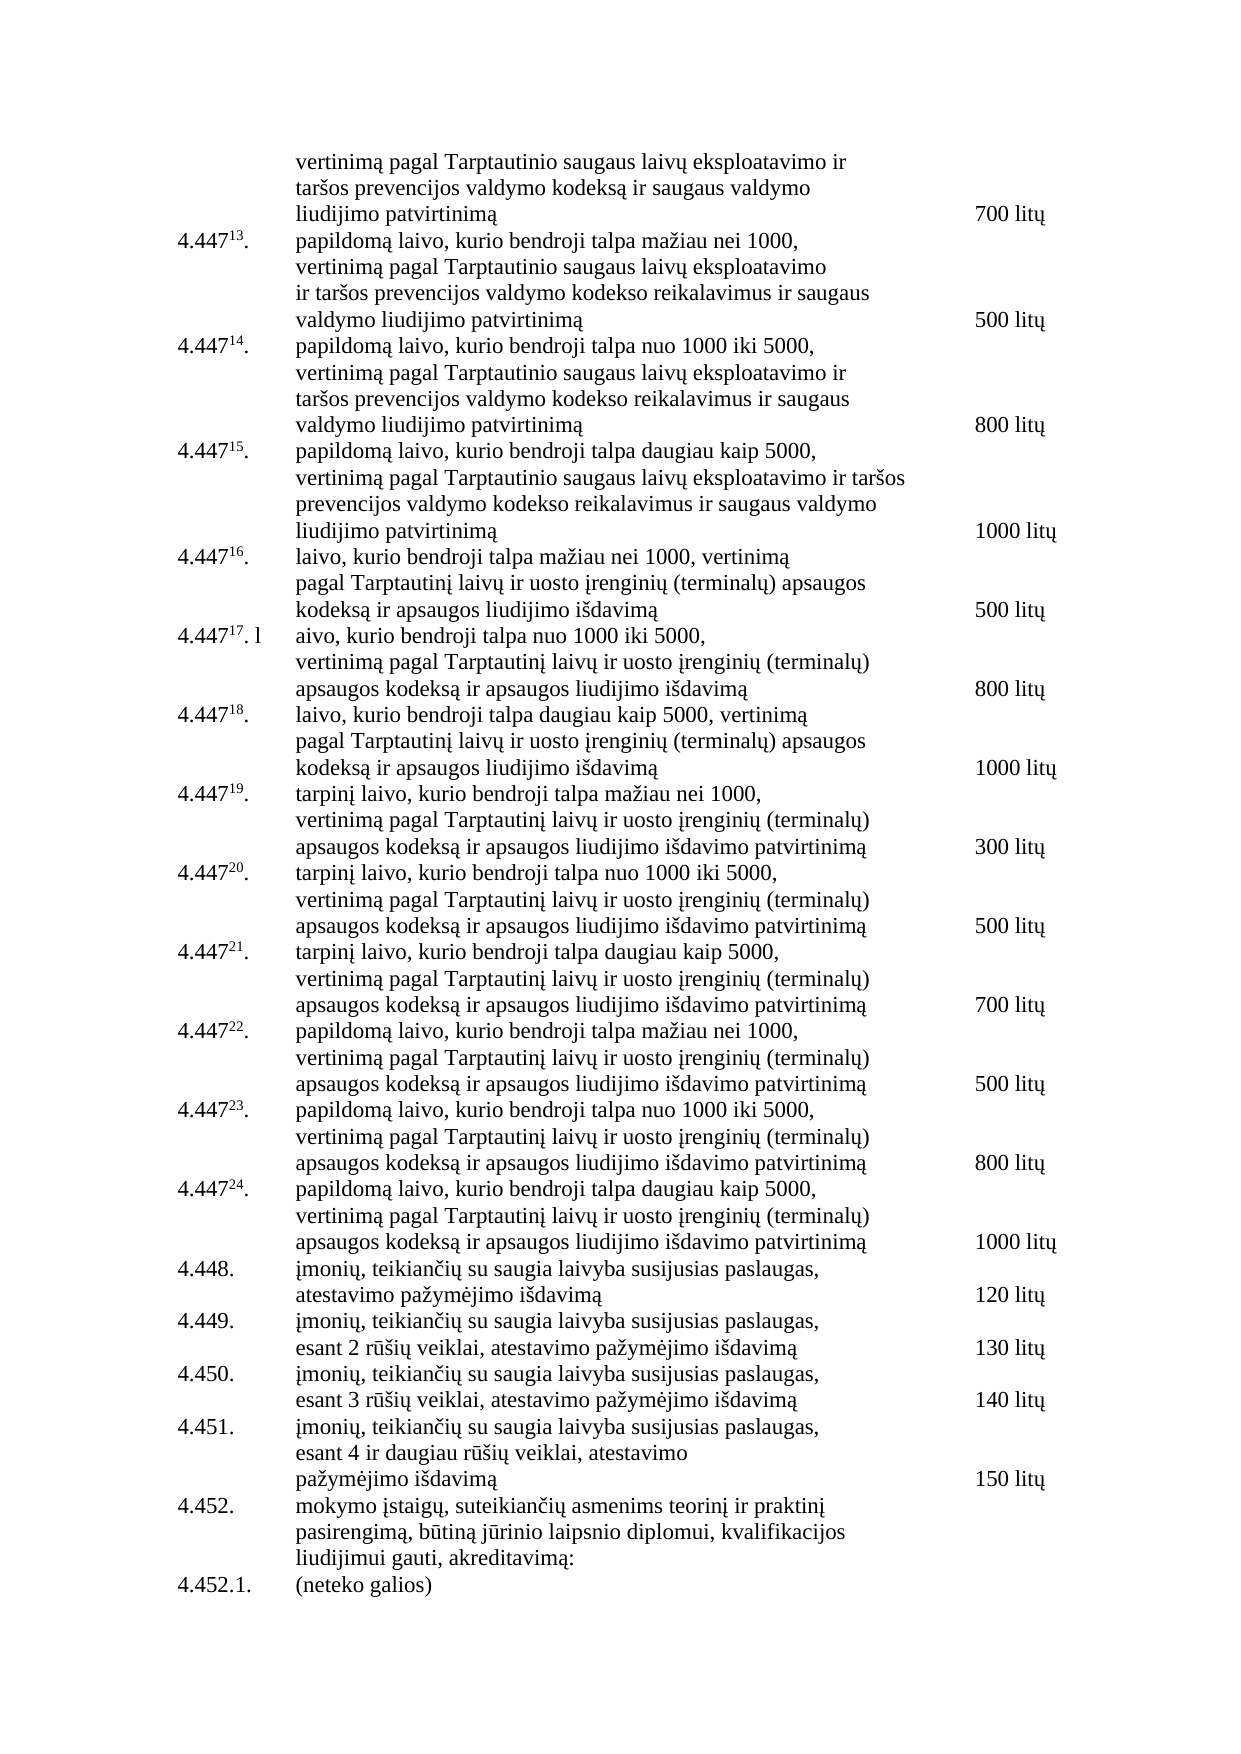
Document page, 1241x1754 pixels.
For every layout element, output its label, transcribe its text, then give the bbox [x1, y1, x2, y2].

text apsaugos kodeksą ir apsaugos liudijimo išdavimo patvirtinimą 800 litų [295, 1149, 1122, 1176]
text 4.44723. papildomą laivo, kurio bendroji talpa nuo 1000 iki 5000, [177, 1096, 1122, 1123]
text 4.44715. papildomą laivo, kurio bendroji talpa daugiau kaip 5000, [177, 438, 1122, 464]
text 4.44717. l aivo, kurio bendroji talpa nuo 1000 iki 5000, [177, 622, 1122, 648]
text vertinimą pagal Tarptautinį laivų ir uosto įrenginių (terminalų) [295, 1202, 1122, 1228]
text liudijimui gauti, akreditavimą: [177, 1544, 1122, 1571]
text 4.44724. papildomą laivo, kurio bendroji talpa daugiau kaip 5000, [177, 1176, 1122, 1202]
text vertinimą pagal Tarptautinį laivų ir uosto įrenginių (terminalų) [295, 1044, 1122, 1070]
text 4.448. įmonių, teikiančių su saugia laivyba susijusias paslaugas, [177, 1254, 1122, 1281]
text 4.44720. tarpinį laivo, kurio bendroji talpa nuo 1000 iki 5000, [177, 859, 1122, 886]
text kodeksą ir apsaugos liudijimo išdavimą 500 litų [295, 596, 1122, 622]
text vertinimą pagal Tarptautinio saugaus laivų eksploatavimo ir [295, 148, 1122, 174]
text vertinimą pagal Tarptautinį laivų ir uosto įrenginių (terminalų) [295, 1123, 1122, 1149]
text taršos prevencijos valdymo kodekso reikalavimus ir saugaus [295, 385, 1122, 411]
text 4.452. mokymo įstaigų, suteikiančių asmenims teorinį ir praktinį [177, 1492, 1122, 1518]
text liudijimo patvirtinimą 700 litų [295, 200, 1122, 227]
text vertinimą pagal Tarptautinį laivų ir uosto įrenginių (terminalų) [295, 807, 1122, 833]
text vertinimą pagal Tarptautinio saugaus laivų eksploatavimo ir taršos [295, 464, 1122, 490]
text 4.44721. tarpinį laivo, kurio bendroji talpa daugiau kaip 5000, [177, 938, 1122, 965]
text liudijimo patvirtinimą 1000 litų [295, 517, 1122, 543]
text 4.44719. tarpinį laivo, kurio bendroji talpa mažiau nei 1000, [177, 780, 1122, 807]
text kodeksą ir apsaugos liudijimo išdavimą 1000 litų [295, 754, 1122, 780]
text esant 3 rūšių veiklai, atestavimo pažymėjimo išdavimą 140 litų [177, 1386, 1122, 1413]
text pagal Tarptautinį laivų ir uosto įrenginių (terminalų) apsaugos [295, 727, 1122, 754]
text valdymo liudijimo patvirtinimą 500 litų [295, 306, 1122, 332]
text pasirengimą, būtiną jūrinio laipsnio diplomui, kvalifikacijos [177, 1518, 1122, 1544]
text 4.452.1. (neteko galios) [177, 1571, 1122, 1597]
text vertinimą pagal Tarptautinio saugaus laivų eksploatavimo ir [295, 358, 1122, 385]
text 4.44713. papildomą laivo, kurio bendroji talpa mažiau nei 1000, [177, 227, 1122, 253]
text taršos prevencijos valdymo kodeksą ir saugaus valdymo [295, 174, 1122, 200]
text apsaugos kodeksą ir apsaugos liudijimo išdavimo patvirtinimą 700 litų [295, 991, 1122, 1017]
text 4.449. įmonių, teikiančių su saugia laivyba susijusias paslaugas, [177, 1307, 1122, 1334]
text ir taršos prevencijos valdymo kodekso reikalavimus ir saugaus [295, 279, 1122, 306]
text apsaugos kodeksą ir apsaugos liudijimo išdavimo patvirtinimą 1000 litų [295, 1228, 1122, 1254]
text esant 4 ir daugiau rūšių veiklai, atestavimo [177, 1439, 1122, 1465]
text 4.44714. papildomą laivo, kurio bendroji talpa nuo 1000 iki 5000, [177, 332, 1122, 358]
text vertinimą pagal Tarptautinį laivų ir uosto įrenginių (terminalų) [295, 648, 1122, 675]
text atestavimo pažymėjimo išdavimą 120 litų [177, 1281, 1122, 1307]
text 4.451. įmonių, teikiančių su saugia laivyba susijusias paslaugas, [177, 1413, 1122, 1439]
text valdymo liudijimo patvirtinimą 800 litų [295, 411, 1122, 438]
text pažymėjimo išdavimą 150 litų [177, 1465, 1122, 1492]
text apsaugos kodeksą ir apsaugos liudijimo išdavimo patvirtinimą 300 litų [295, 833, 1122, 859]
text vertinimą pagal Tarptautinio saugaus laivų eksploatavimo [295, 253, 1122, 279]
text esant 2 rūšių veiklai, atestavimo pažymėjimo išdavimą 130 litų [177, 1334, 1122, 1360]
text 4.44718. laivo, kurio bendroji talpa daugiau kaip 5000, vertinimą [177, 701, 1122, 727]
text 4.450. įmonių, teikiančių su saugia laivyba susijusias paslaugas, [177, 1360, 1122, 1386]
text vertinimą pagal Tarptautinį laivų ir uosto įrenginių (terminalų) [295, 965, 1122, 991]
text pagal Tarptautinį laivų ir uosto įrenginių (terminalų) apsaugos [295, 569, 1122, 596]
text 4.44716. laivo, kurio bendroji talpa mažiau nei 1000, vertinimą [177, 543, 1122, 569]
text vertinimą pagal Tarptautinį laivų ir uosto įrenginių (terminalų) [295, 886, 1122, 912]
text apsaugos kodeksą ir apsaugos liudijimo išdavimo patvirtinimą 500 litų [295, 912, 1122, 938]
text 4.44722. papildomą laivo, kurio bendroji talpa mažiau nei 1000, [177, 1017, 1122, 1044]
text apsaugos kodeksą ir apsaugos liudijimo išdavimo patvirtinimą 500 litų [295, 1070, 1122, 1096]
text prevencijos valdymo kodekso reikalavimus ir saugaus valdymo [295, 490, 1122, 517]
text apsaugos kodeksą ir apsaugos liudijimo išdavimą 800 litų [295, 675, 1122, 701]
